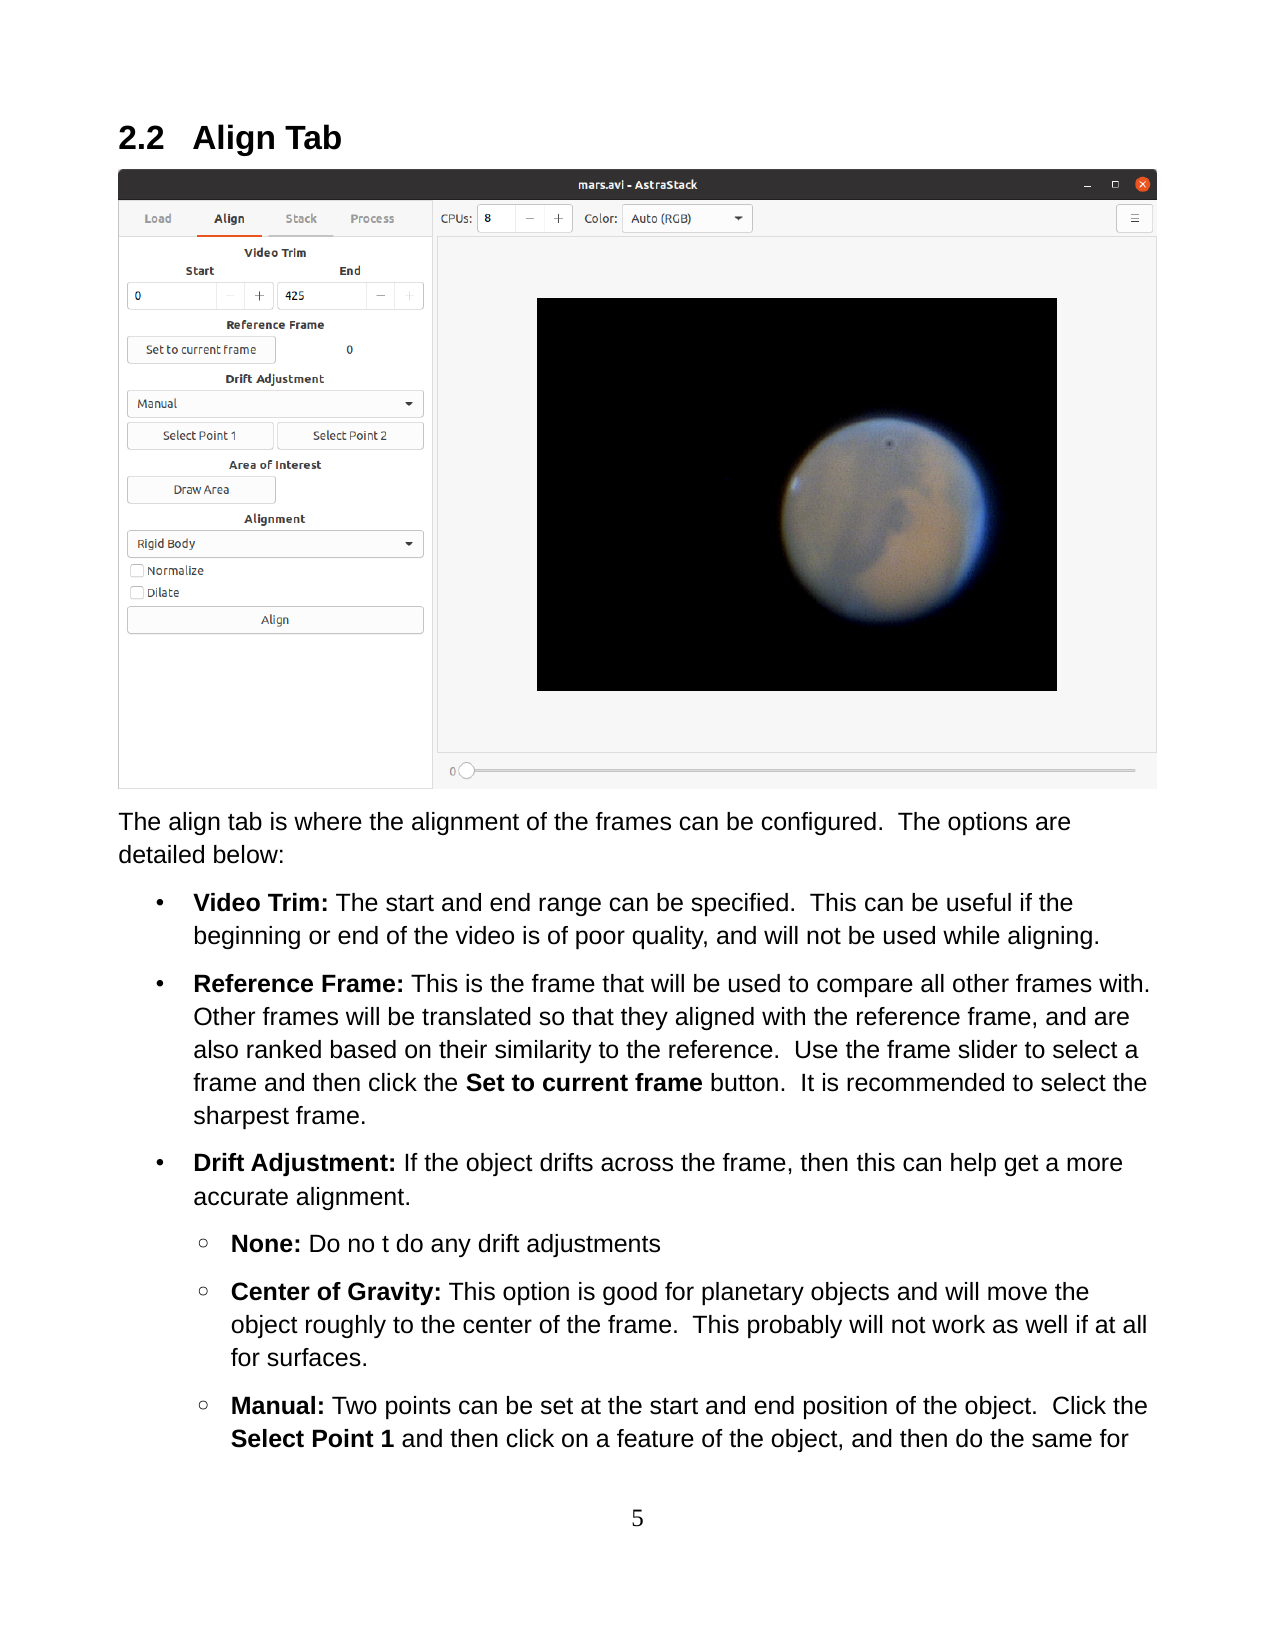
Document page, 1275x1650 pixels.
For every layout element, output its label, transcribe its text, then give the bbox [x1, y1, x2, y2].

picture [118, 169, 1157, 789]
subtitle Align Tab [118, 118, 1157, 157]
list Manual: Two points can be set at the start and end position of the object. Click the Select Point 1 and then click on a feature of the object, and then do the same for [193, 1391, 1157, 1452]
list Video Trim: The start and end range can be specified. This can be useful if the beginning or end of the video is of poor quality, and will not be used while aligning. [156, 888, 1157, 950]
list Reference Frame: This is the frame that will be used to compare all other frames with. Other frames will be translated so that they aligned with the reference frame, and are also ranked based on their similarity to the reference. Use the frame slider to select a frame and then click the Set to current frame button. It is recommended to select the sharpest frame. [156, 969, 1157, 1129]
text The align tab is where the alignment of the frames can be configured. The options are detailed below: [118, 807, 1157, 869]
list Drift Adjustment: If the object drifts across the frame, then this can help get a more accurate alignment. [156, 1148, 1157, 1210]
list None: Do no t do any drift adjustments [193, 1229, 1157, 1258]
list Center of Gravity: This option is good for planetary objects and will move the object roughly to the center of the frame. This probably will not work as well if at all for surfaces. [193, 1277, 1157, 1372]
